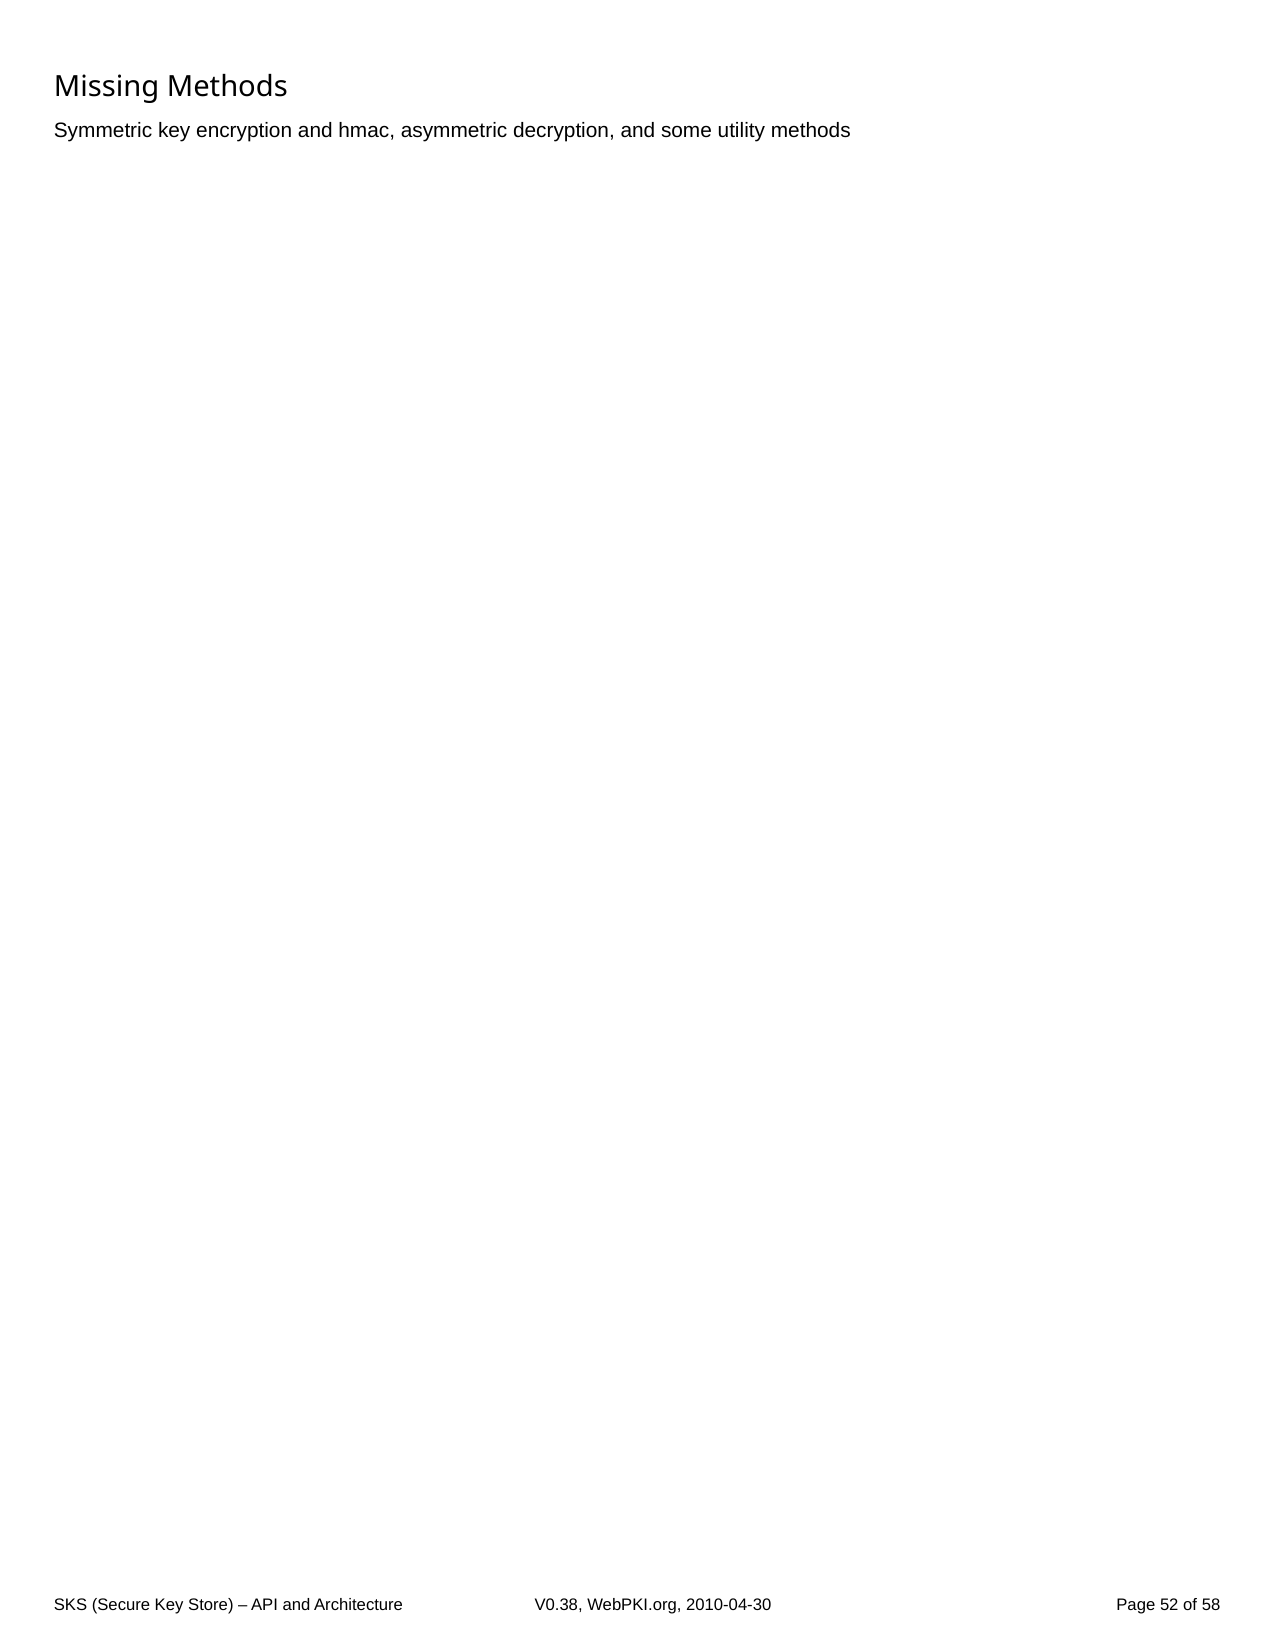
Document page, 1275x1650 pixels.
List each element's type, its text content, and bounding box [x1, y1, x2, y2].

subtitle Missing Methods [54, 66, 1221, 105]
text Symmetric key encryption and hmac, asymmetric decryption, and some utility methods [54, 118, 1221, 142]
